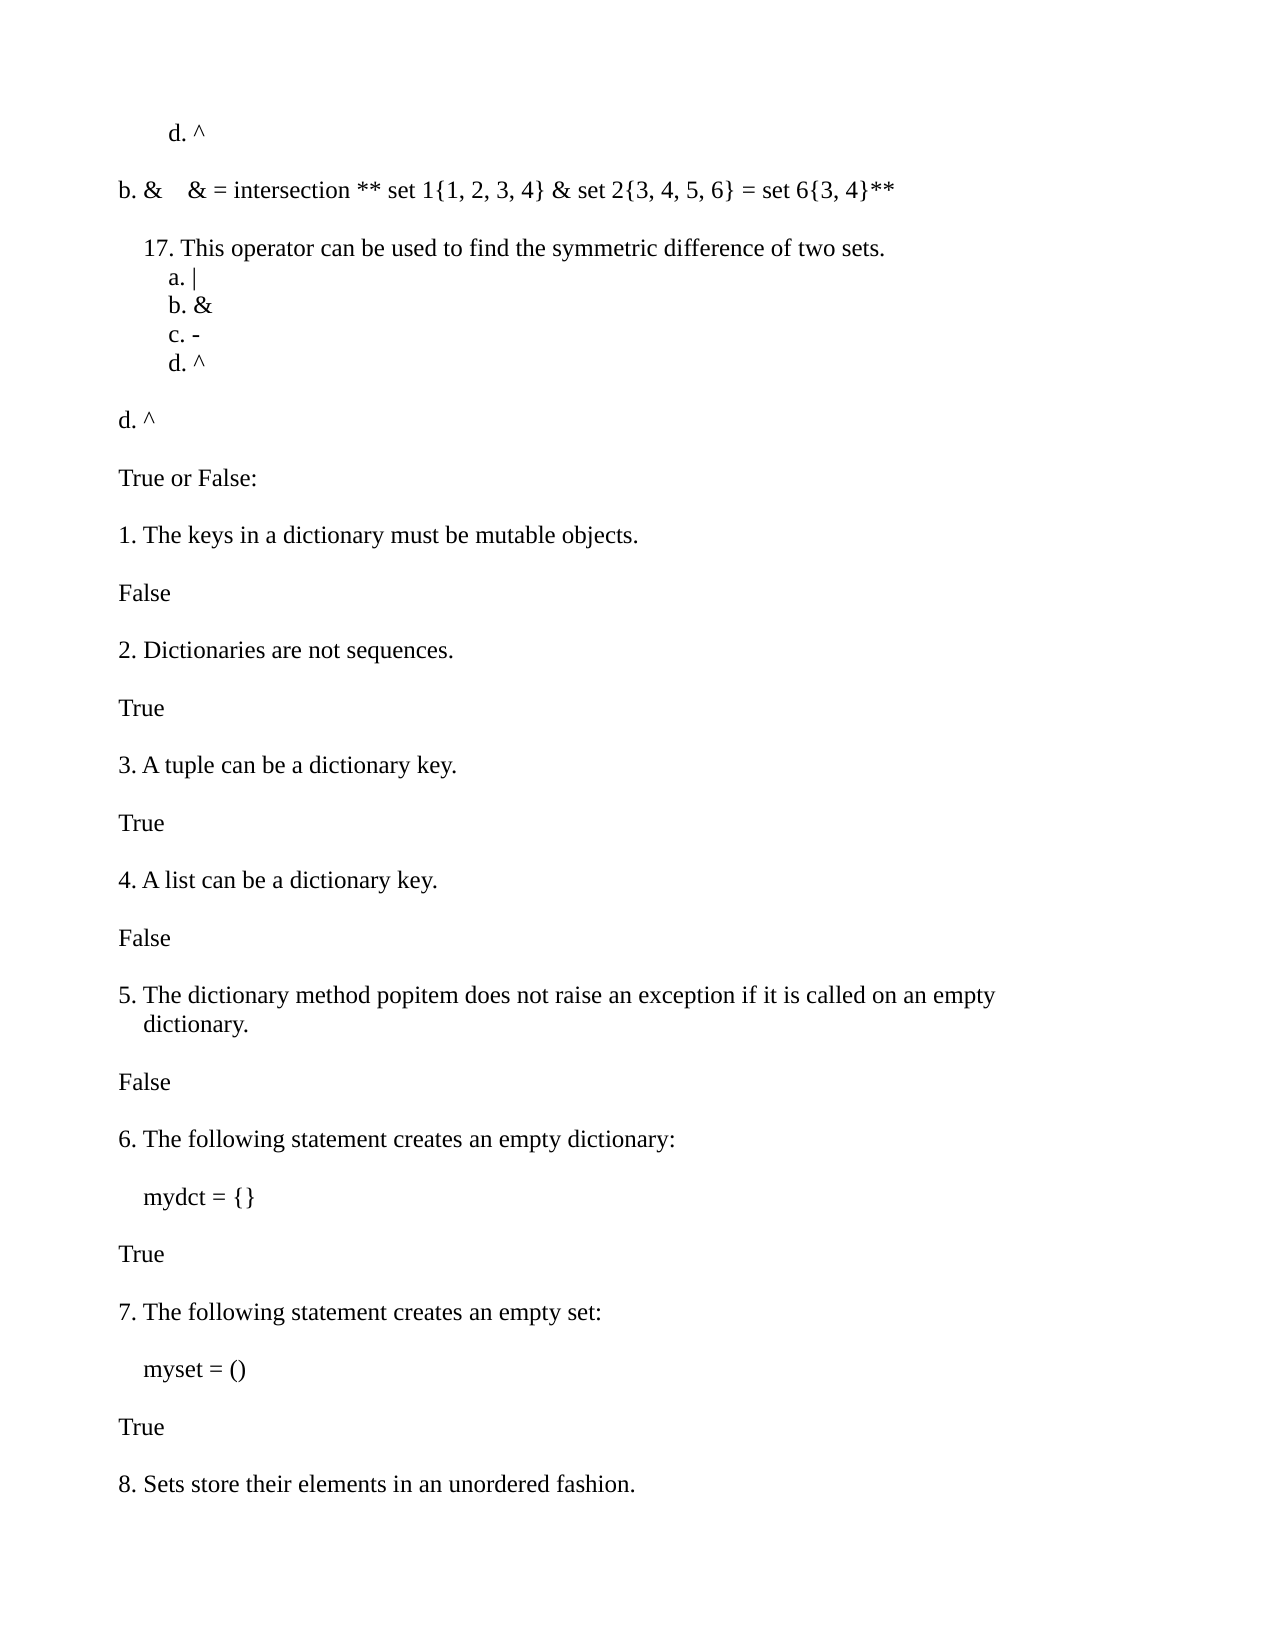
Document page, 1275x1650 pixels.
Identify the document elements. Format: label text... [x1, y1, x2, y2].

text b. & & = intersection ** set 1{1, 2, 3, 4} & set 2{3, 4, 5, 6} = set 6{3, 4}** [118, 176, 1157, 204]
text 3. A tuple can be a dictionary key. [118, 751, 1157, 779]
text False [118, 578, 1157, 607]
text mydct = {} [118, 1182, 1157, 1211]
text True [118, 1412, 1157, 1441]
text 5. The dictionary method popitem does not raise an exception if it is called on an empty [118, 981, 1157, 1009]
text True [118, 1239, 1157, 1268]
text d. ^ [118, 406, 1157, 434]
text 1. The keys in a dictionary must be mutable objects. [118, 521, 1157, 549]
text 2. Dictionaries are not sequences. [118, 636, 1157, 664]
text True [118, 808, 1157, 837]
text c. - [118, 319, 1157, 348]
text 17. This operator can be used to find the symmetric difference of two sets. [118, 233, 1157, 262]
text 7. The following statement creates an empty set: [118, 1297, 1157, 1326]
text True or False: [118, 463, 1157, 492]
text b. & [118, 291, 1157, 319]
text 8. Sets store their elements in an unordered fashion. [118, 1469, 1157, 1498]
text d. ^ [118, 348, 1157, 377]
text False [118, 923, 1157, 952]
text myset = () [118, 1354, 1157, 1383]
text True [118, 693, 1157, 722]
text dictionary. [118, 1009, 1157, 1038]
text a. | [118, 262, 1157, 291]
text False [118, 1067, 1157, 1096]
text 6. The following statement creates an empty dictionary: [118, 1124, 1157, 1153]
text d. ^ [118, 118, 1157, 147]
text 4. A list can be a dictionary key. [118, 866, 1157, 894]
